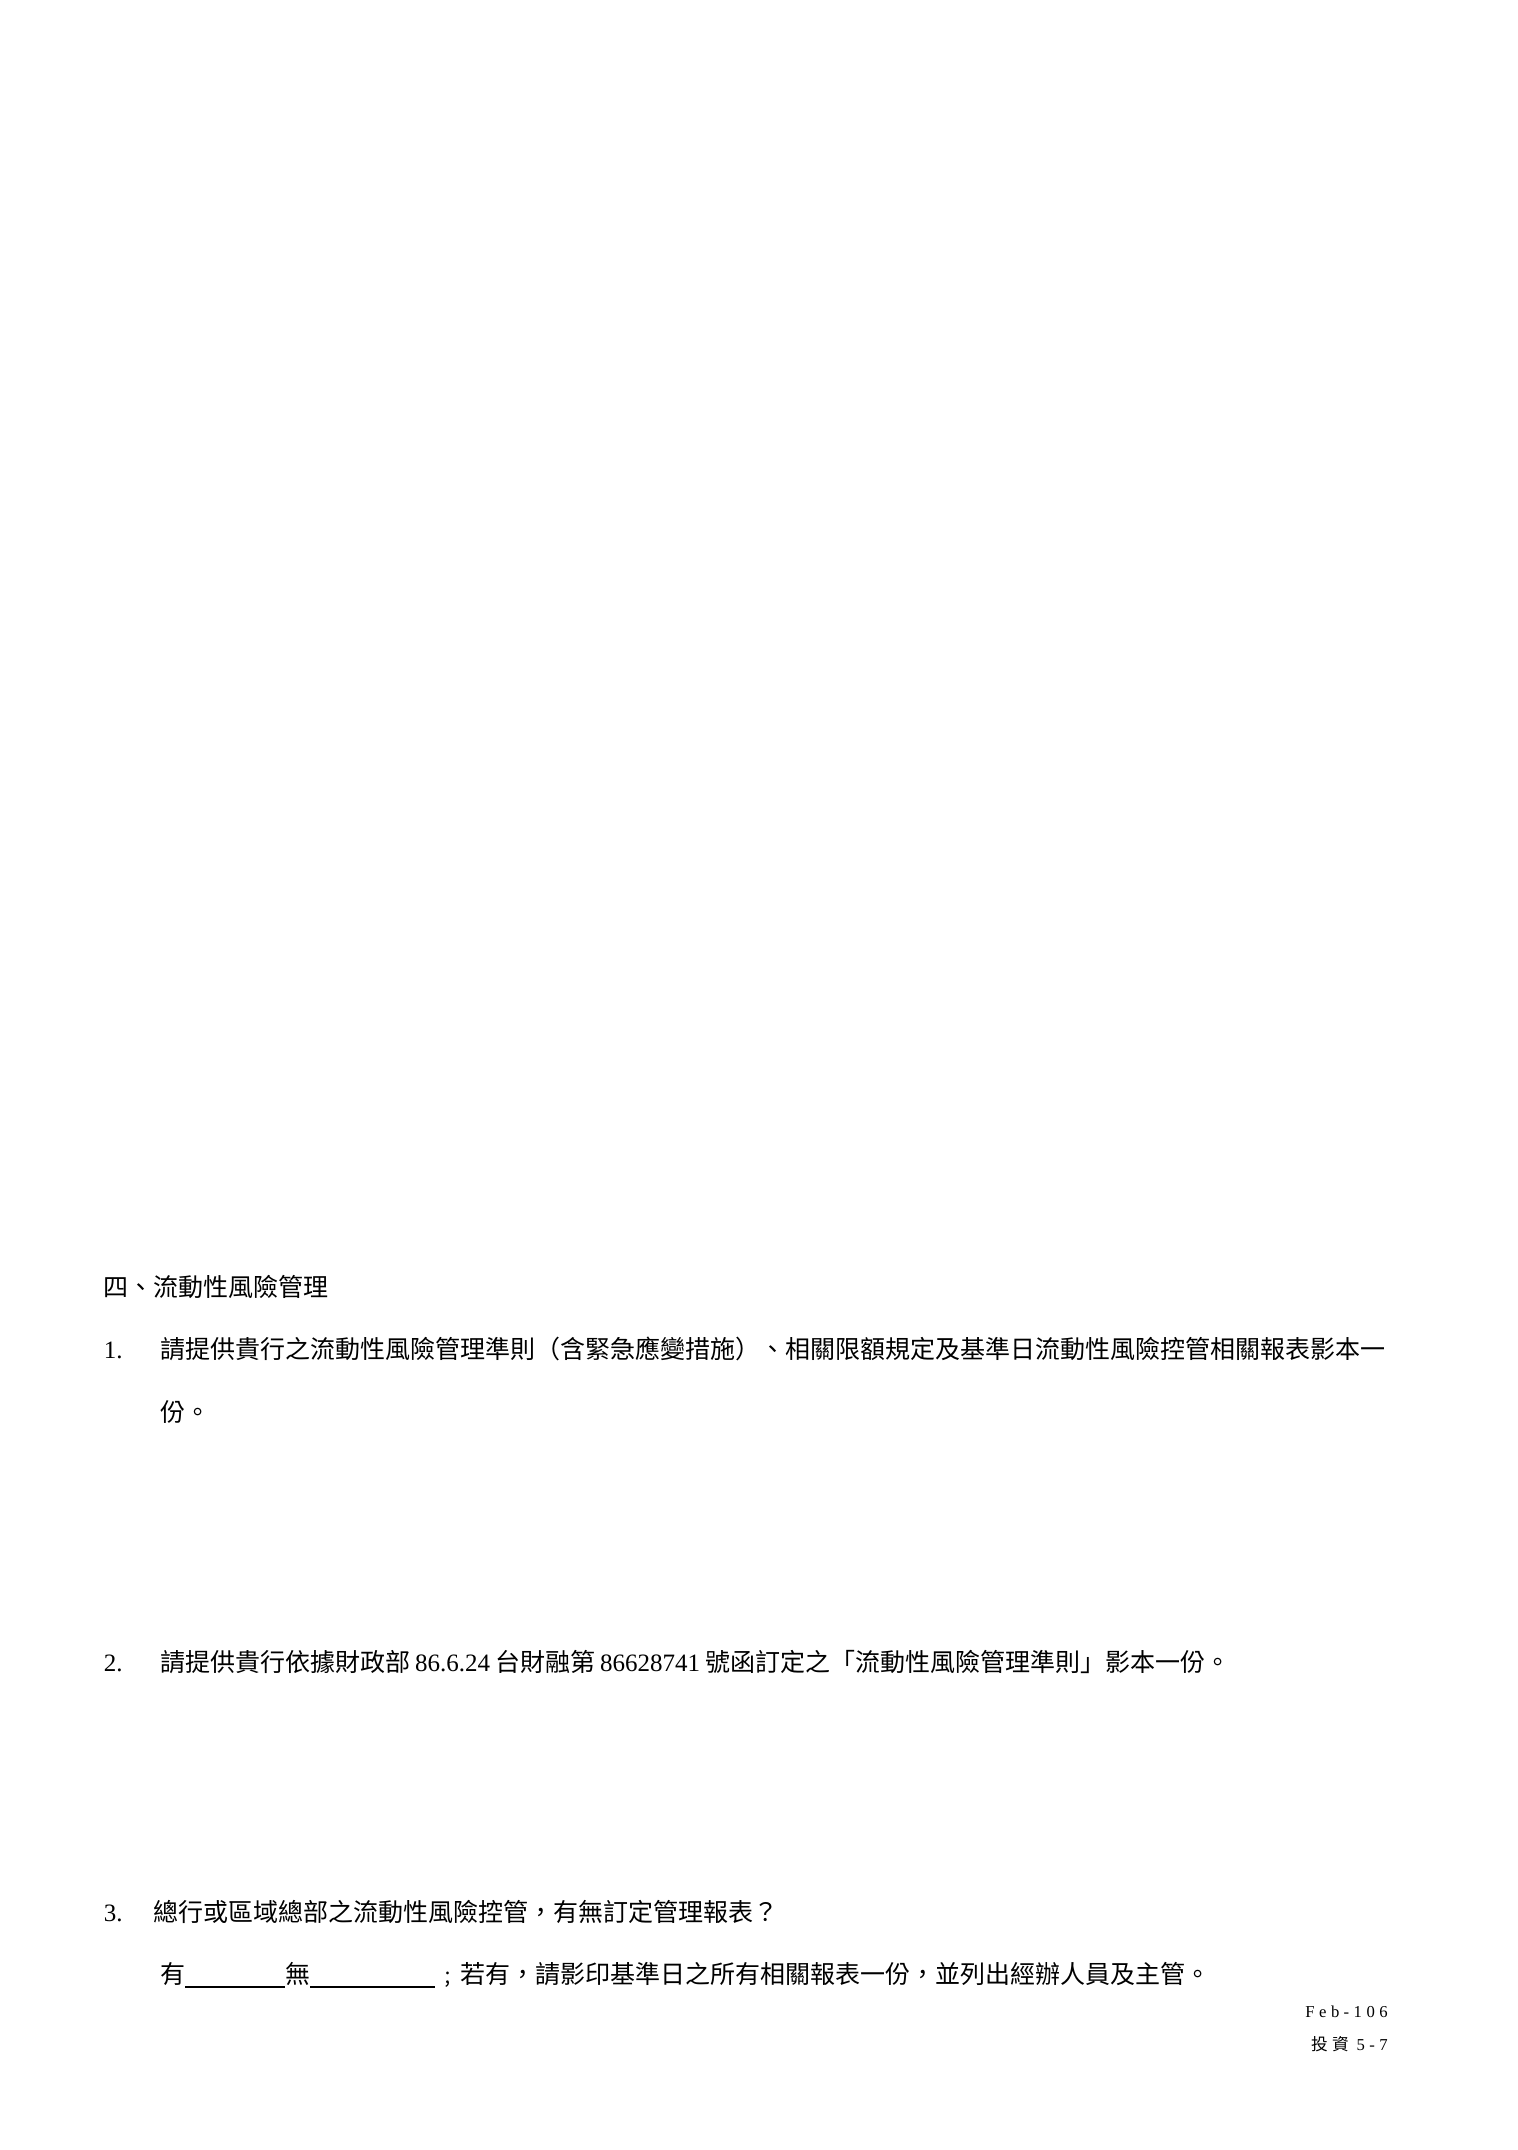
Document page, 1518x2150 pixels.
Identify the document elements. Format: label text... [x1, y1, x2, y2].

text 1. 請提供貴行之流動性風險管理準則（含緊急應變措施）、相關限額規定及基準日流動性風險控管相關報表影本一份。 [103, 1306, 1387, 1431]
text 2. 請提供貴行依據財政部86.6.24台財融第86628741號函訂定之「流動性風險管理準則」影本一份。 [103, 1619, 1387, 1681]
text 3. 總行或區域總部之流動性風險控管，有無訂定管理報表？ [103, 1869, 1387, 1931]
text 有 無 ﹔若有，請影印基準日之所有相關報表一份，並列出經辦人員及主管。 [160, 1931, 1387, 1994]
text 四、流動性風險管理 [103, 1244, 1387, 1306]
